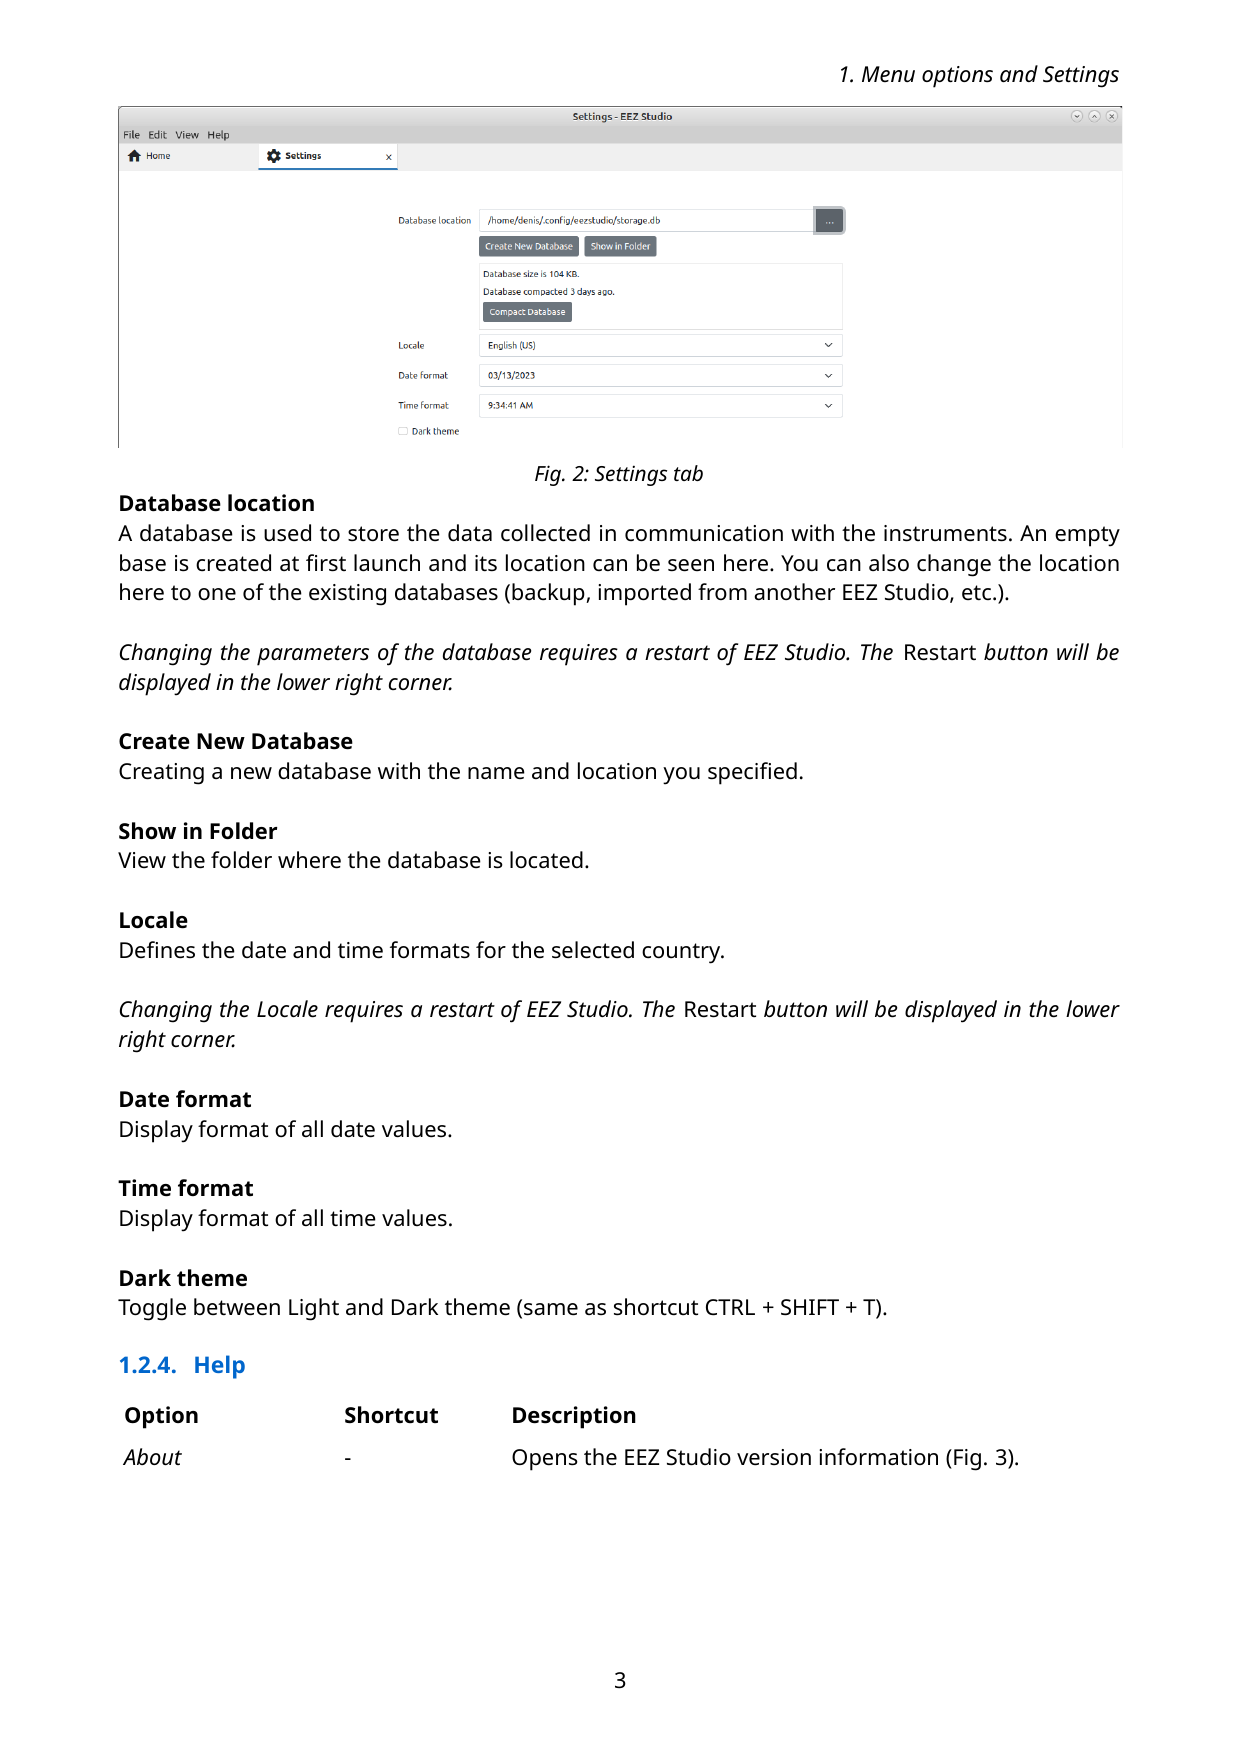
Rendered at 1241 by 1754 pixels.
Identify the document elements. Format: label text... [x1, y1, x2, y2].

text Create New Database [118, 726, 1122, 756]
text Changing the parameters of the database requires a restart of EEZ Studio. The Restart button will be displayed in the lower right corner. [118, 637, 1122, 696]
table_cell About [118, 1436, 338, 1477]
text Time format [118, 1173, 1122, 1203]
table_header Option [118, 1395, 338, 1436]
text Database location [118, 488, 1122, 518]
table_header Shortcut [338, 1395, 506, 1436]
table_cell Opens the EEZ Studio version information (Fig. 3). [506, 1436, 1123, 1477]
table_cell - [338, 1436, 506, 1477]
text Display format of all time values. [118, 1203, 1122, 1233]
text Toggle between Light and Dark theme (same as shortcut CTRL + SHIFT + T). [118, 1292, 1122, 1322]
subtitle Help [118, 1349, 1122, 1380]
text Changing the Locale requires a restart of EEZ Studio. The Restart button will be displayed in the lower right corner. [118, 994, 1122, 1054]
text A database is used to store the data collected in communication with the instruments. An empty base is created at first launch and its location can be seen here. You can also change the location here to one of the existing databases (backup, imported from another EEZ Studio, etc.). [118, 518, 1122, 607]
text Creating a new database with the name and location you specified. [118, 756, 1122, 786]
text View the folder where the database is located. [118, 845, 1122, 875]
table_header Description [506, 1395, 1123, 1436]
text Show in Folder [118, 816, 1122, 845]
text Date format [118, 1084, 1122, 1113]
text Locale [118, 905, 1122, 935]
picture [118, 106, 1123, 448]
text Dark theme [118, 1262, 1122, 1292]
text Fig. 2: Settings tab [118, 448, 1122, 488]
text Display format of all date values. [118, 1113, 1122, 1143]
text Defines the date and time formats for the selected country. [118, 935, 1122, 964]
